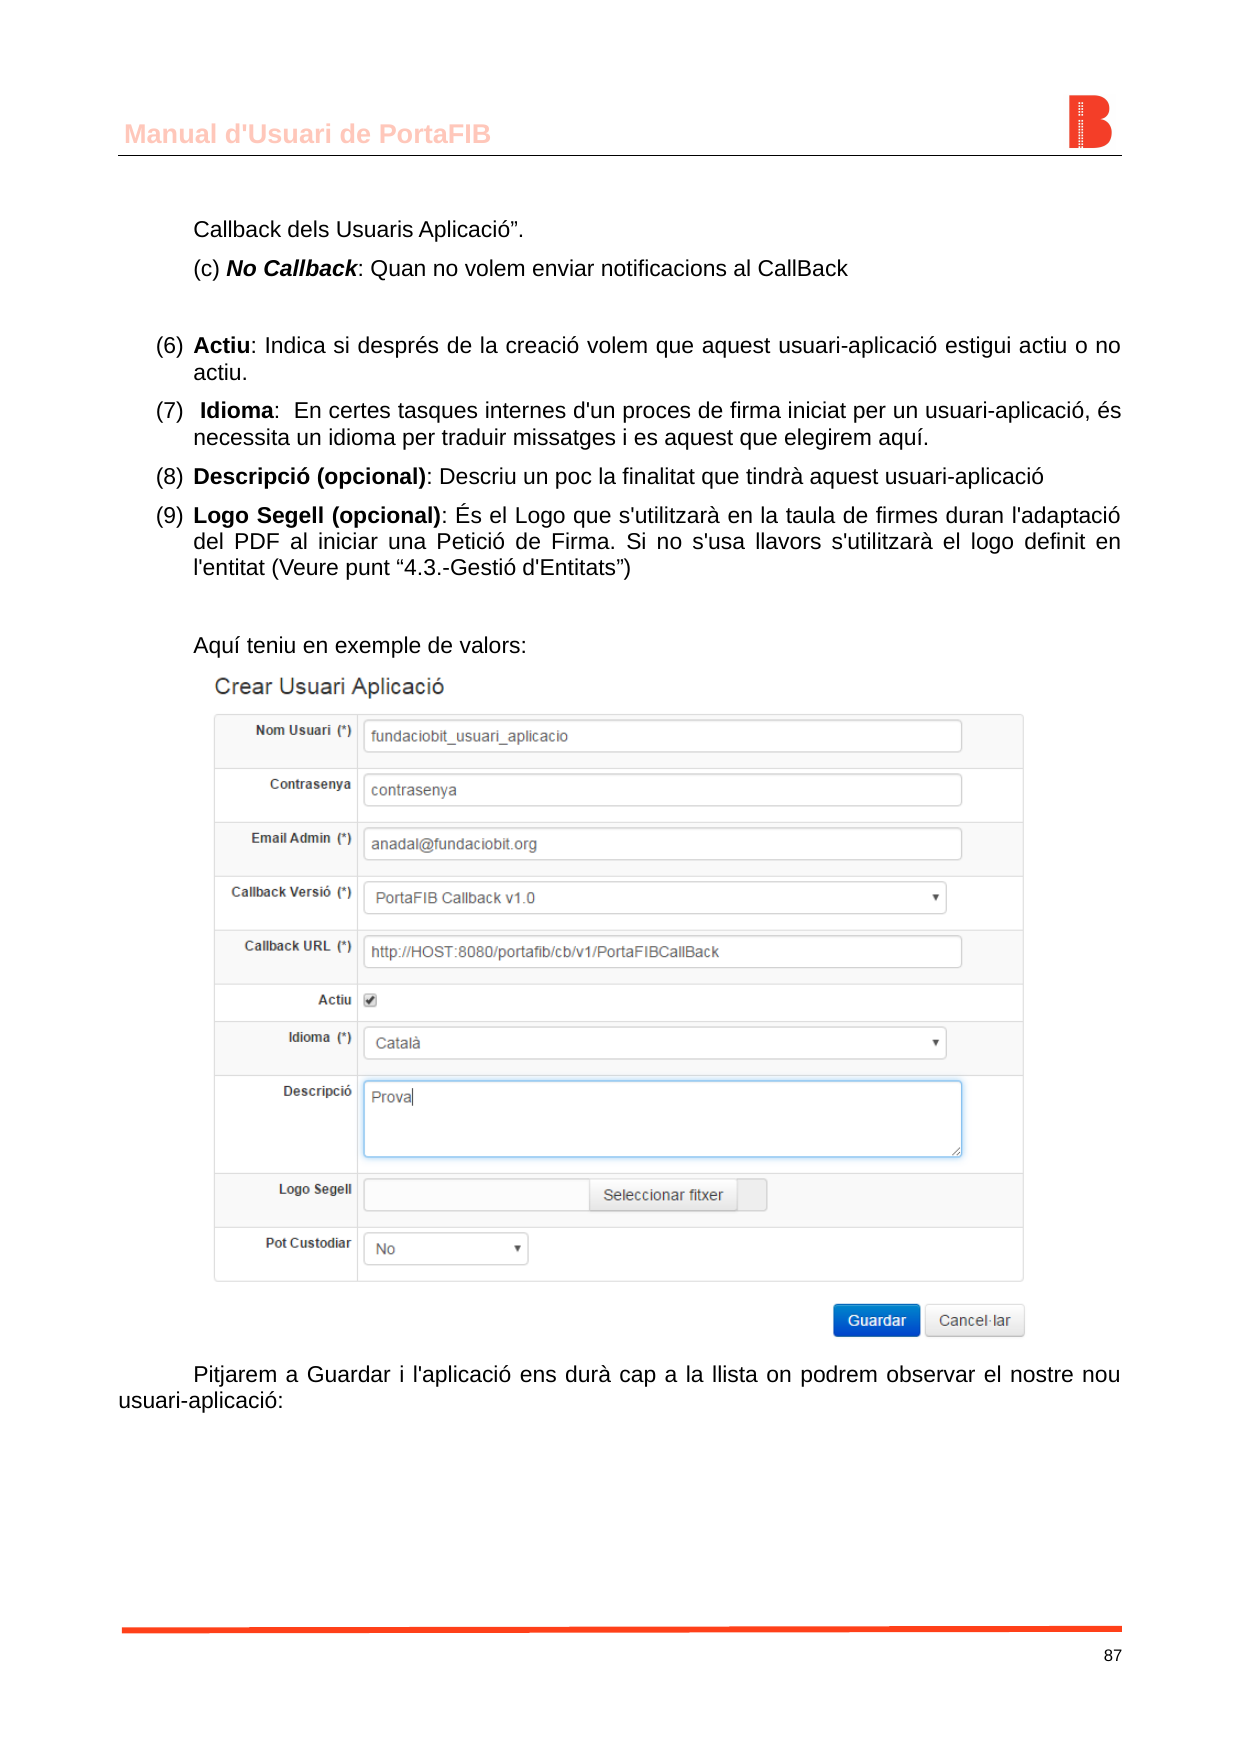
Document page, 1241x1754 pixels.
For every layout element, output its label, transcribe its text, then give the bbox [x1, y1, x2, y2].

list Actiu: Indica si després de la creació volem que aquest usuari-aplicació estigui actiu o no actiu. [156, 332, 1122, 385]
text Pitjarem a Guardar i l'aplicació ens durà cap a la llista on podrem observar el nostre nou usuari-aplicació: [118, 1361, 1122, 1414]
picture [204, 670, 1036, 1349]
list Callback dels Usuaris Aplicació”. [156, 216, 1122, 242]
list Logo Segell (opcional): És el Logo que s'utilitzarà en la taula de firmes duran l'adaptació del PDF al iniciar una Petició de Firma. Si no s'usa llavors s'utilitzarà el logo definit en l'entitat (Veure punt “4.3.-Gestió d'Entitats”) [156, 502, 1122, 581]
list Descripció (opcional): Descriu un poc la finalitat que tindrà aquest usuari-aplicació [156, 463, 1122, 489]
text (c) No Callback: Quan no volem enviar notificacions al CallBack [118, 254, 1122, 281]
picture [1063, 94, 1117, 150]
list Idioma: En certes tasques internes d'un proces de firma iniciat per un usuari-aplicació, és necessita un idioma per traduir missatges i es aquest que elegirem aquí. [156, 397, 1122, 450]
text Aquí teniu en exemple de valors: [118, 632, 1122, 658]
